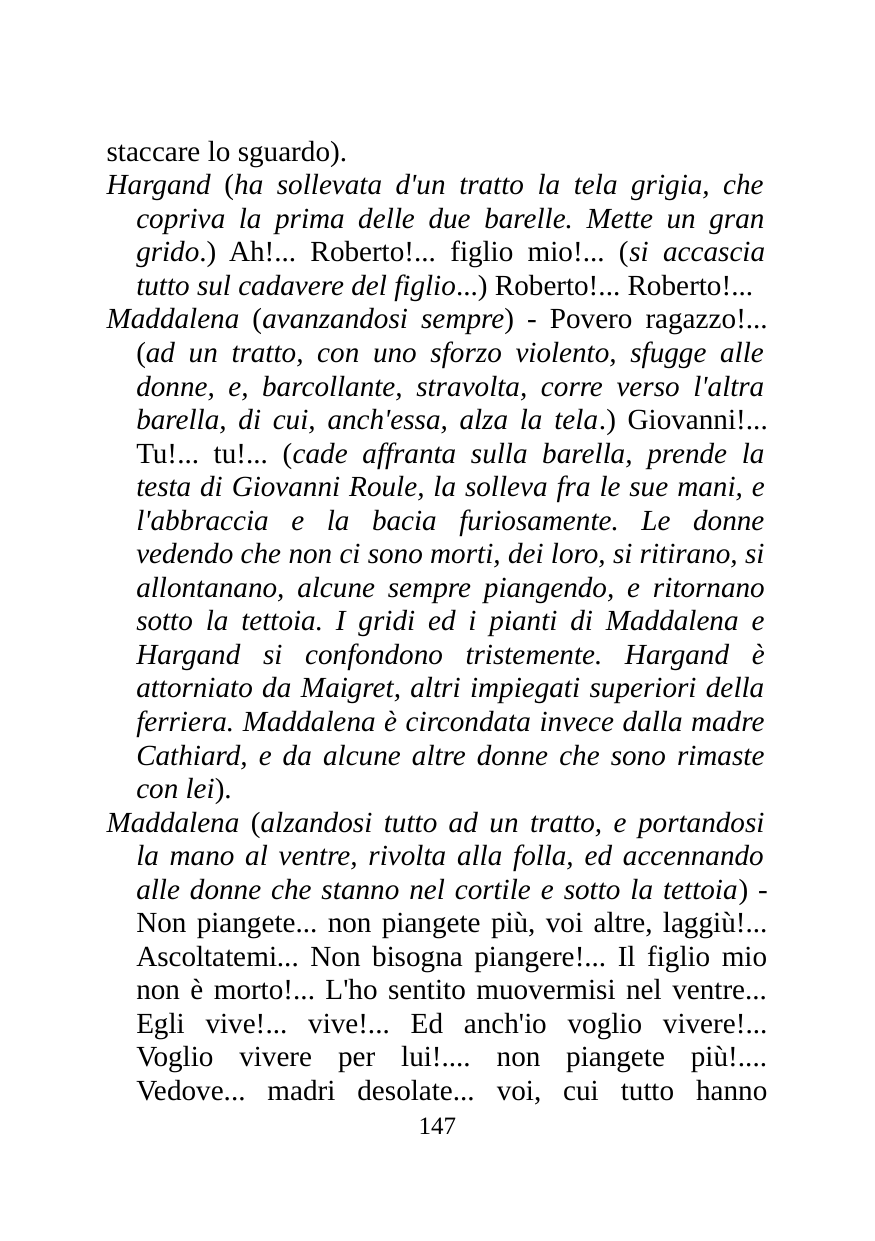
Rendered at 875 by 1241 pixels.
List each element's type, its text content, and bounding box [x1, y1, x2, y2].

text Hargand (ha sollevata d'un tratto la tela grigia, che copriva la prima delle due barelle. Mette un gran grido.) Ah!... Roberto!... figlio mio!... (si accascia tutto sul cadavere del figlio...) Roberto!... Roberto!... [106, 167, 768, 302]
text Maddalena (alzandosi tutto ad un tratto, e portandosi la mano al ventre, rivolta alla folla, ed accennando alle donne che stanno nel cortile e sotto la tettoia) - Non piangete... non piangete più, voi altre, laggiù!... Ascoltatemi... Non bisogna piangere!... Il figlio mio non è morto!... L'ho sentito muovermisi nel ventre... Egli vive!... vive!... Ed anch'io voglio vivere!... Voglio vivere per lui!.... non piangete più!.... Vedove... madri desolate... voi, cui tutto hanno [106, 805, 768, 1107]
text staccare lo sguardo). [106, 134, 768, 167]
text Maddalena (avanzandosi sempre) - Povero ragazzo!... (ad un tratto, con uno sforzo violento, sfugge alle donne, e, barcollante, stravolta, corre verso l'altra barella, di cui, anch'essa, alza la tela.) Giovanni!... Tu!... tu!... (cade affranta sulla barella, prende la testa di Giovanni Roule, la solleva fra le sue mani, e l'abbraccia e la bacia furiosamente. Le donne vedendo che non ci sono morti, dei loro, si ritirano, si allontanano, alcune sempre piangendo, e ritornano sotto la tettoia. I gridi ed i pianti di Maddalena e Hargand si confondono tristemente. Hargand è attorniato da Maigret, altri impiegati superiori della ferriera. Maddalena è circondata invece dalla madre Cathiard, e da alcune altre donne che sono rimaste con lei). [106, 302, 768, 805]
